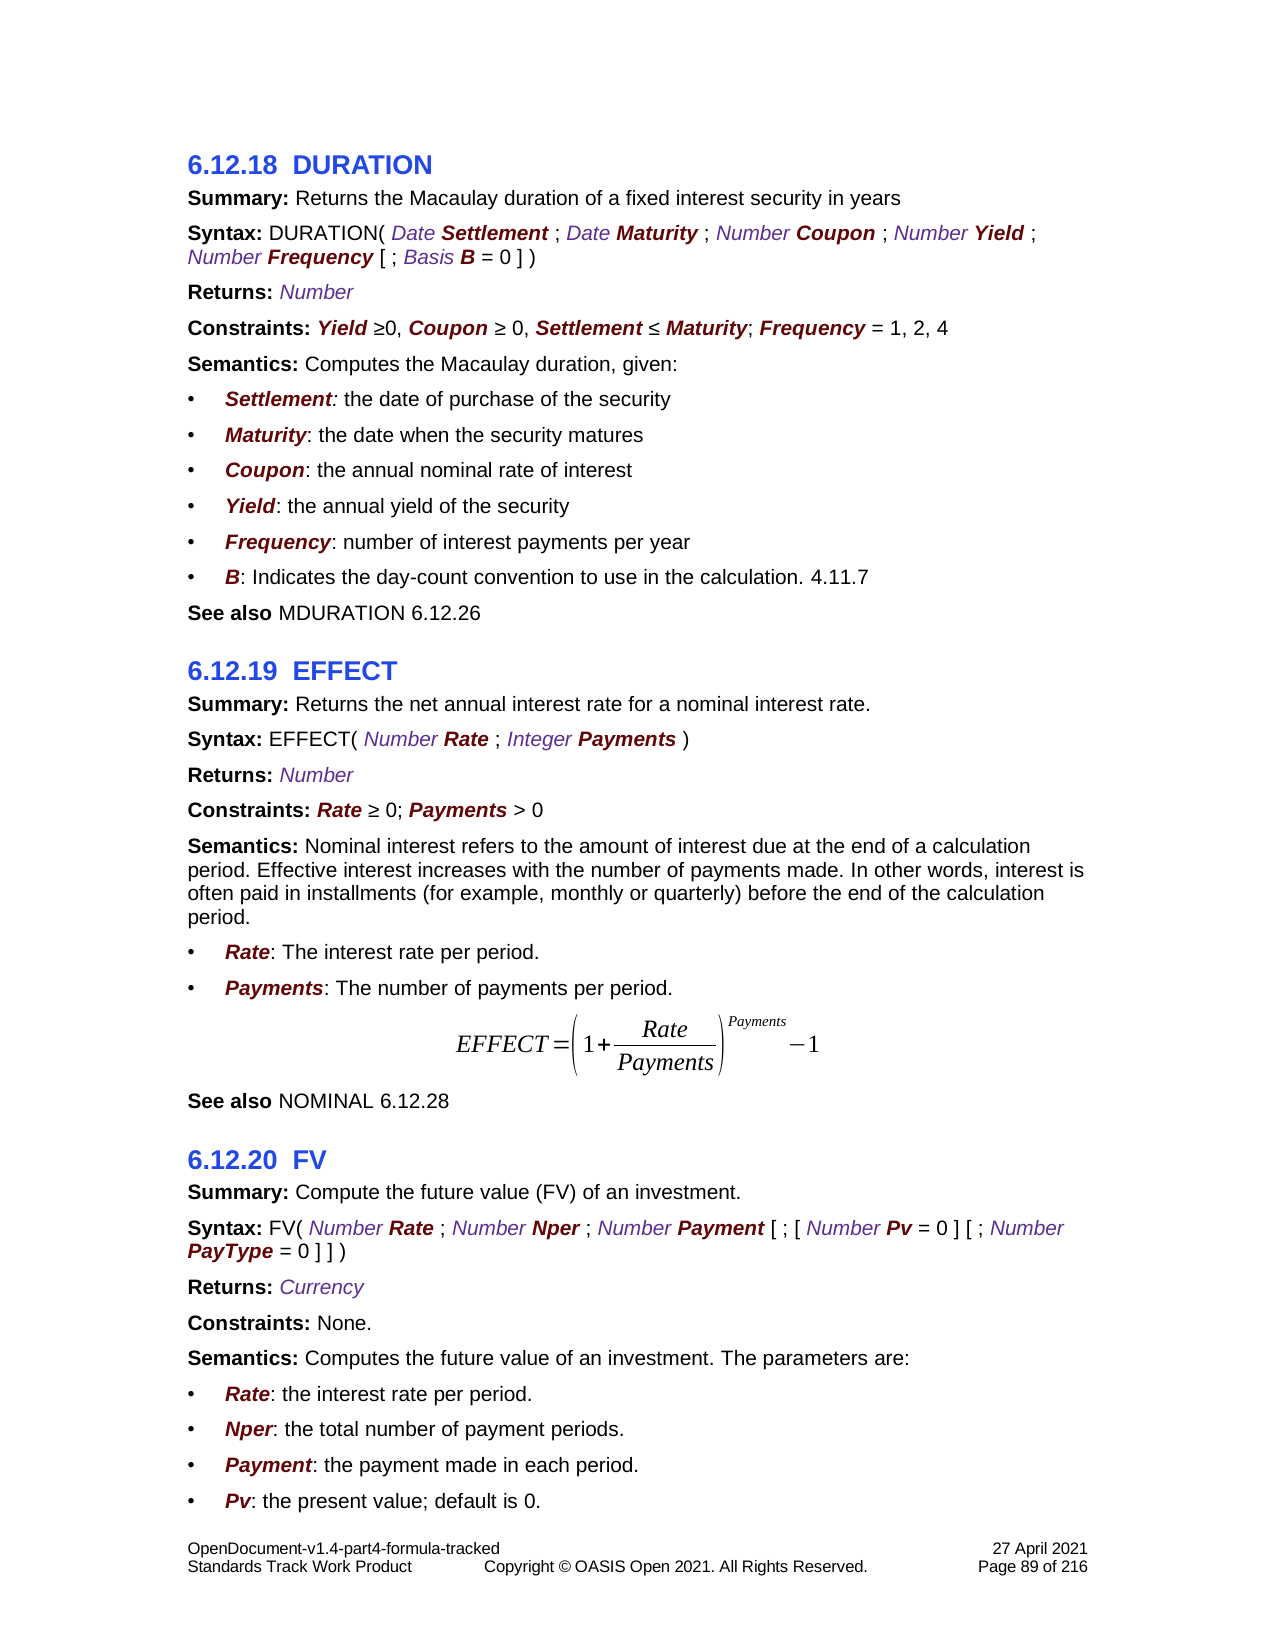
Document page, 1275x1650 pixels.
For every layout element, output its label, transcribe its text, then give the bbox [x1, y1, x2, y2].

text Syntax: DURATION( Date Settlement ; Date Maturity ; Number Coupon ; Number Yield ; Number Frequency [ ; Basis B = 0 ] ) [187, 222, 1088, 269]
text Syntax: FV( Number Rate ; Number Nper ; Number Payment [ ; [ Number Pv = 0 ] [ ; Number PayType = 0 ] ] ) [187, 1216, 1088, 1263]
list Pv: the present value; default is 0. [187, 1489, 1088, 1513]
list Rate: the interest rate per period. [187, 1382, 1088, 1406]
text Summary: Compute the future value (FV) of an investment. [187, 1181, 1088, 1204]
list Settlement: the date of purchase of the security [187, 388, 1088, 411]
text Returns: Number [187, 281, 1088, 304]
text Constraints: None. [187, 1311, 1088, 1334]
text Returns: Currency [187, 1275, 1088, 1299]
subtitle DURATION [187, 150, 1088, 180]
subtitle EFFECT [187, 656, 1088, 686]
list Nper: the total number of payment periods. [187, 1418, 1088, 1441]
subtitle FV [187, 1144, 1088, 1174]
list Yield: the annual yield of the security [187, 494, 1088, 518]
text Constraints: Yield ≥0, Coupon ≥ 0, Settlement ≤ Maturity; Frequency = 1, 2, 4 [187, 316, 1088, 340]
list Payments: The number of payments per period. [187, 976, 1088, 1000]
list Frequency: number of interest payments per year [187, 530, 1088, 554]
list B: Indicates the day-count convention to use in the calculation. 4.11.7 [187, 566, 1088, 589]
text Syntax: EFFECT( Number Rate ; Integer Payments ) [187, 728, 1088, 751]
text See also NOMINAL 6.12.28 [187, 1090, 1088, 1113]
list Payment: the payment made in each period. [187, 1453, 1088, 1477]
text Semantics: Nominal interest refers to the amount of interest due at the end of a calculation period. Effective interest increases with the number of payments made. In other words, interest is often paid in installments (for example, monthly or quarterly) before the end of the calculation period. [187, 834, 1088, 929]
text See also MDURATION 6.12.26 [187, 601, 1088, 625]
text Summary: Returns the Macaulay duration of a fixed interest security in years [187, 186, 1088, 209]
text Semantics: Computes the Macaulay duration, given: [187, 352, 1088, 376]
list Maturity: the date when the security matures [187, 423, 1088, 447]
text Semantics: Computes the future value of an investment. The parameters are: [187, 1347, 1088, 1370]
list Coupon: the annual nominal rate of interest [187, 459, 1088, 482]
text Returns: Number [187, 763, 1088, 787]
text Summary: Returns the net annual interest rate for a nominal interest rate. [187, 692, 1088, 716]
list Rate: The interest rate per period. [187, 941, 1088, 964]
text Constraints: Rate ≥ 0; Payments > 0 [187, 799, 1088, 822]
